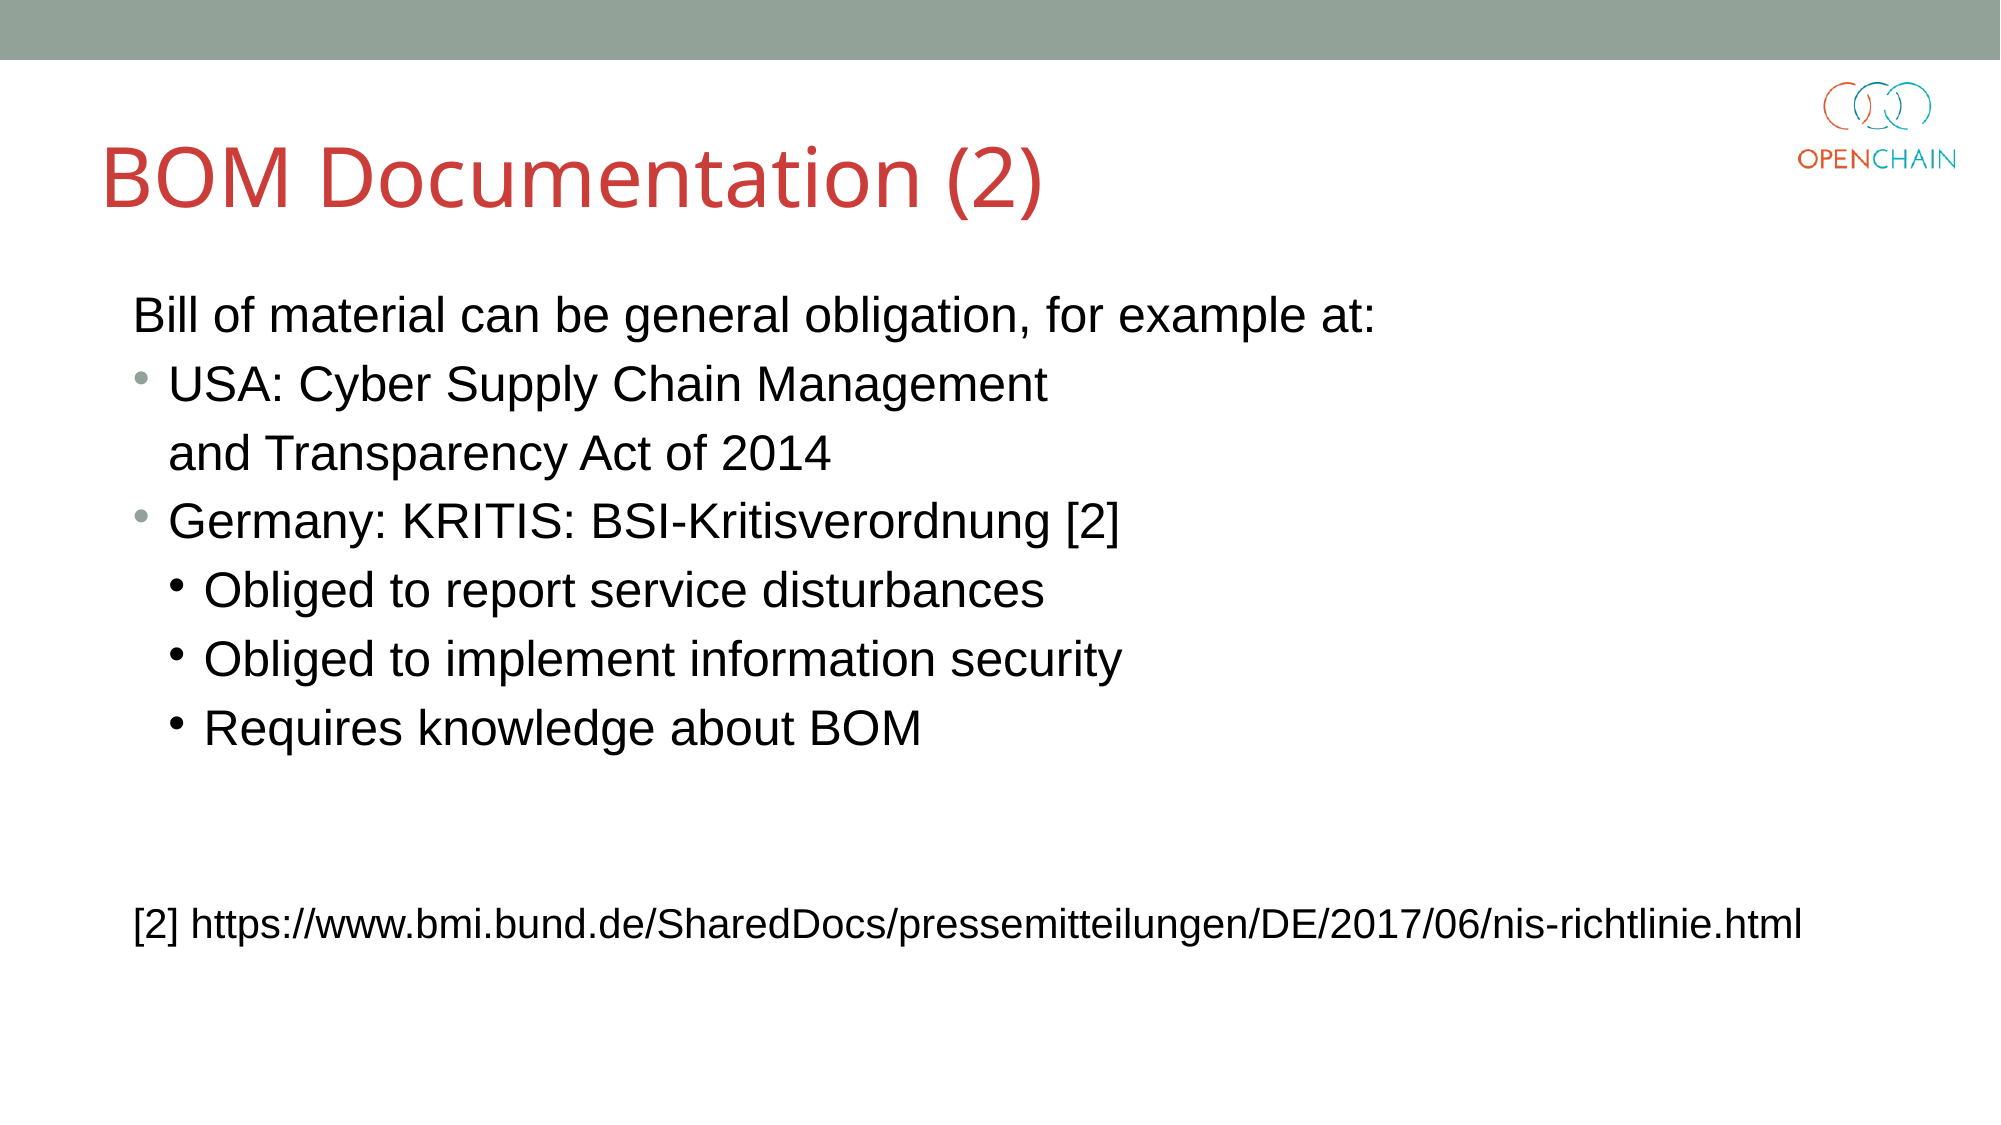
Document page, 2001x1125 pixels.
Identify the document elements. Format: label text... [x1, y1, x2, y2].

picture [1900, 82, 1955, 169]
text_box Bill of material can be general obligation, for example at: USA: Cyber Supply Chain Management and Transparency Act of 2014 Germany: KRITIS: BSI-Kritisverordnung [2] Obliged to report service disturbances Obliged to implement information security Requires knowledge about BOM [117, 265, 2000, 945]
text_box BOM Documentation (2) [99, 52, 1900, 225]
text_box [2] https://www.bmi.bund.de/SharedDocs/pressemitteilungen/DE/2017/06/nis-richtlinie.html [118, 889, 1953, 978]
